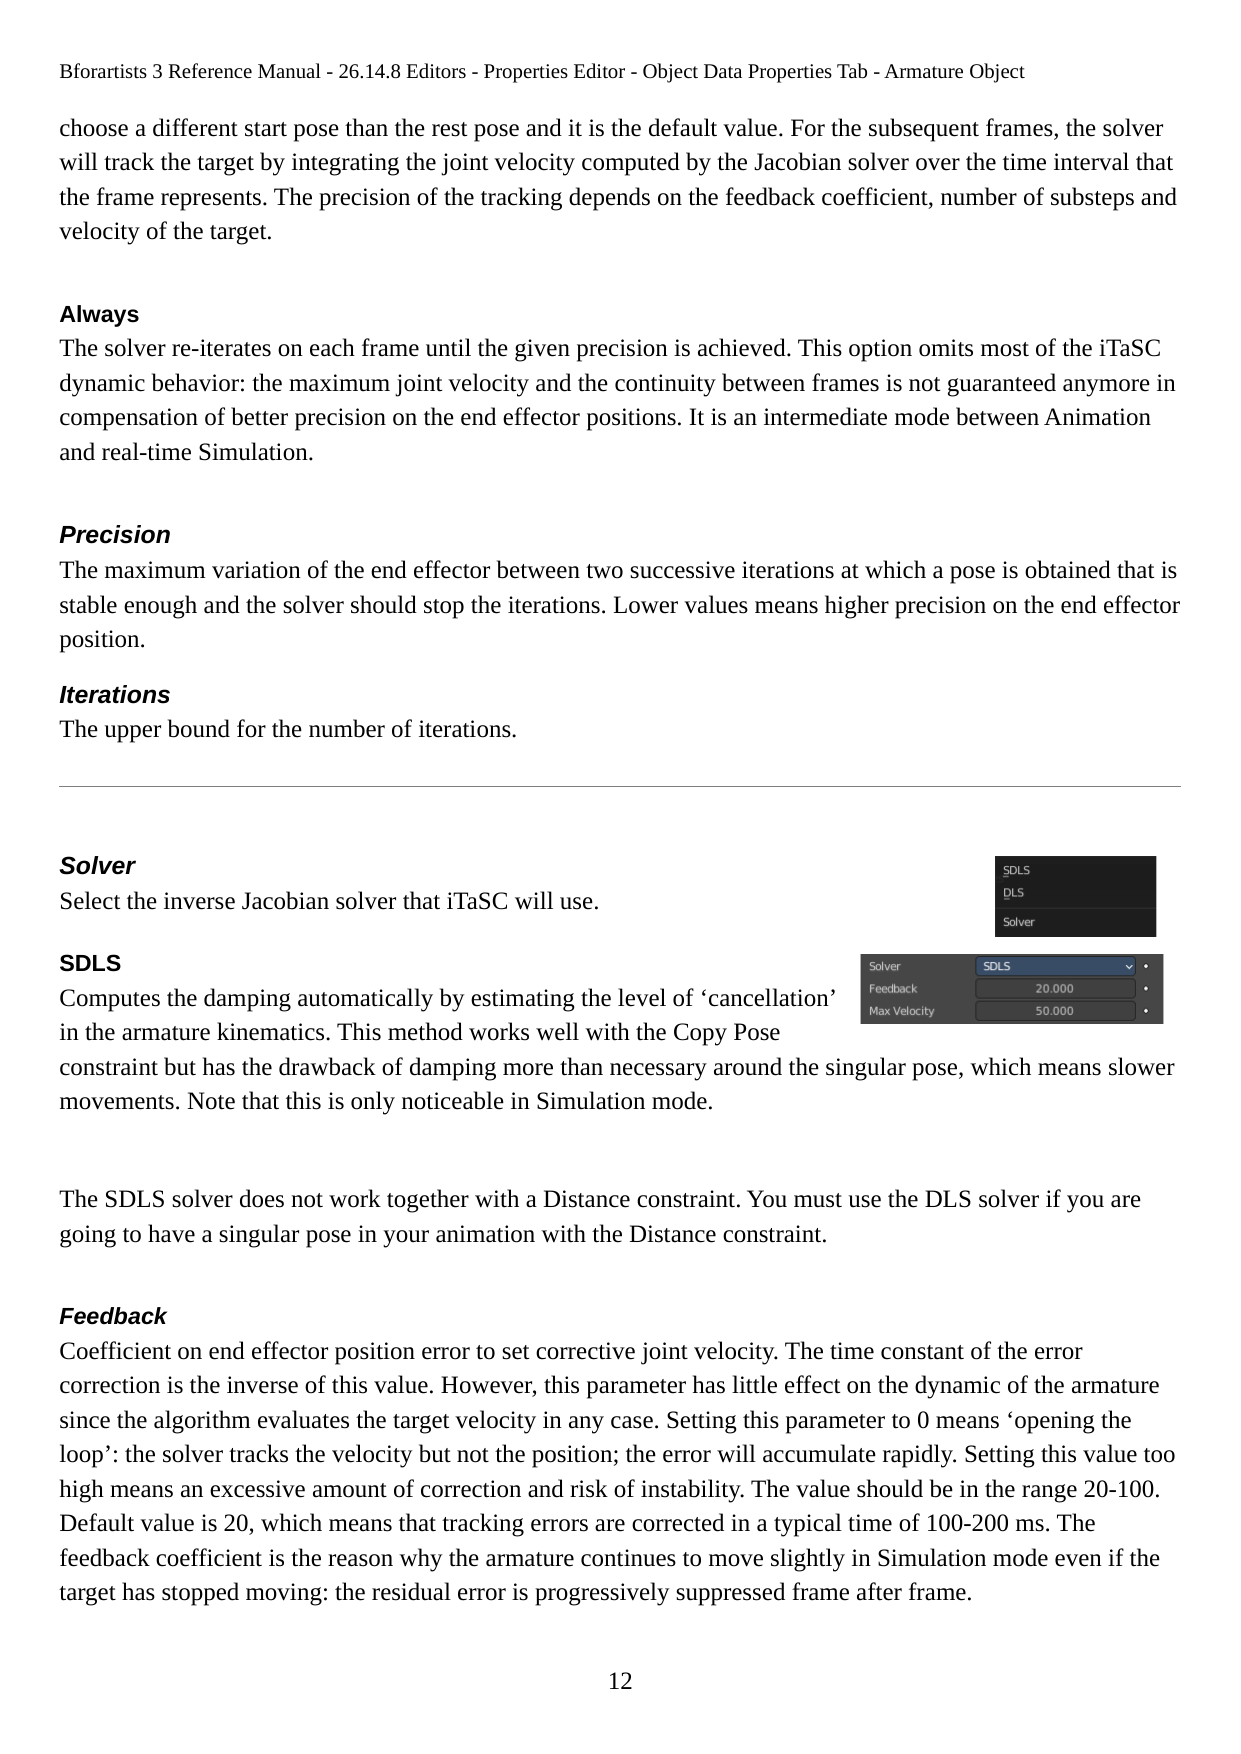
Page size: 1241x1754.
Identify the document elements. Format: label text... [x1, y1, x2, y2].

subtitle SDLS [59, 950, 1181, 976]
text The maximum variation of the end effector between two successive iterations at which a pose is obtained that is stable enough and the solver should stop the iterations. Lower values means higher precision on the end effector position. [59, 555, 1181, 653]
subtitle Feedback [59, 1303, 1181, 1329]
picture [860, 954, 1164, 1024]
subtitle Iterations [59, 680, 1181, 708]
text The upper bound for the number of iterations. [59, 714, 1181, 743]
picture [995, 856, 1157, 937]
text The SDLS solver does not work together with a Distance constraint. You must use the DLS solver if you are going to have a singular pose in your animation with the Distance constraint. [59, 1184, 1181, 1247]
text Computes the damping automatically by estimating the level of ‘cancellation’ in the armature kinematics. This method works well with the Copy Pose constraint but has the drawback of damping more than necessary around the singular pose, which means slower movements. Note that this is only noticeable in Simulation mode. [59, 983, 1181, 1115]
text Coefficient on end effector position error to set corrective joint velocity. The time constant of the error correction is the inverse of this value. However, this parameter has little effect on the dynamic of the armature since the algorithm evaluates the target velocity in any case. Setting this parameter to 0 means ‘opening the loop’: the solver tracks the velocity but not the position; the error will accumulate rapidly. Setting this value too high means an excessive amount of correction and risk of instability. The value should be in the range 20-100. Default value is 20, which means that tracking errors are corrected in a typical time of 100-200 ms. The feedback coefficient is the reason why the armature continues to move slightly in Simulation mode even if the target has stopped moving: the residual error is progressively suppressed frame after frame. [59, 1336, 1181, 1606]
subtitle Solver [59, 851, 1181, 880]
subtitle Precision [59, 521, 1181, 549]
subtitle Always [59, 300, 1181, 327]
text The solver re-iterates on each frame until the given precision is achieved. This option omits most of the iTaSC dynamic behavior: the maximum joint velocity and the continuity between frames is not guaranteed anymore in compensation of better precision on the end effector positions. It is an intermediate mode between Animation and real-time Simulation. [59, 333, 1181, 465]
text choose a different start pose than the rest pose and it is the default value. For the subsequent frames, the solver will track the target by integrating the joint velocity computed by the Jacobian solver over the time interval that the frame represents. The precision of the tracking depends on the feedback coefficient, number of substeps and velocity of the target. [59, 113, 1181, 245]
text Select the inverse Jacobian solver that iTaSC will use. [59, 886, 995, 915]
